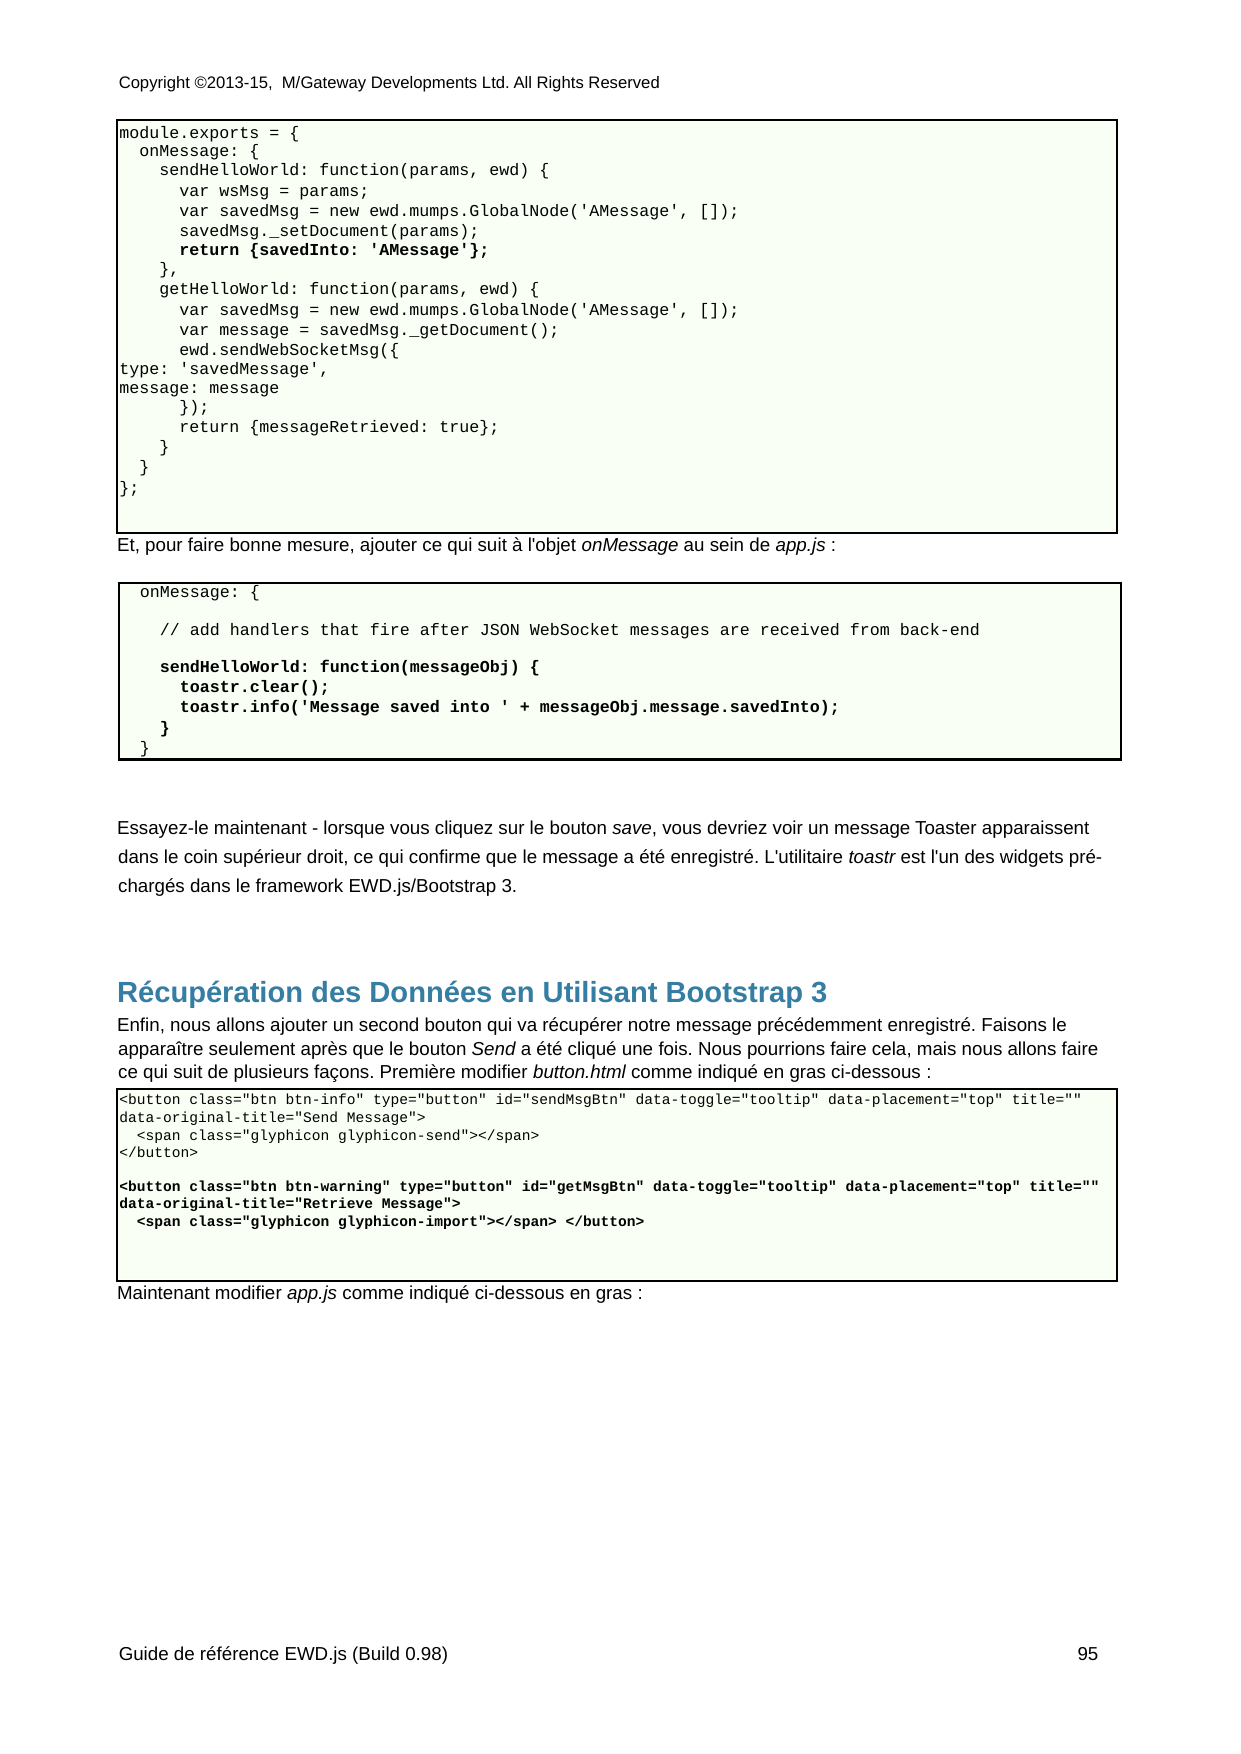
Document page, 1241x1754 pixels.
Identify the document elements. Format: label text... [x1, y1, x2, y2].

text } [120, 717, 1120, 738]
text Et, pour faire bonne mesure, ajouter ce qui suit à l'objet onMessage au sein de app.js : [117, 534, 1116, 555]
table_header <button class="btn btn-info" type="button" id="sendMsgBtn" data-toggle="tooltip" data-placement="top" title="" data-original-title="Send Message"> <span class="glyphicon glyphicon-send"></span> </button> <button class="btn btn-warning" type="button" id="getMsgBtn" data-toggle="tooltip" data-placement="top" title="" data-original-title="Retrieve Message"> <span class="glyphicon glyphicon-import"></span> </button> [118, 1090, 1116, 1279]
text toastr.clear(); [120, 677, 1120, 697]
text Essayez-le maintenant - lorsque vous cliquez sur le bouton save, vous devriez voir un message Toaster apparaissent dans le coin supérieur droit, ce qui confirme que le message a été enregistré. L'utilitaire toastr est l'un des widgets pré-chargés dans le framework EWD.js/Bootstrap 3. [117, 817, 1116, 896]
text Enfin, nous allons ajouter un second bouton qui va récupérer notre message précédemment enregistré. Faisons le apparaître seulement après que le bouton Send a été cliqué une fois. Nous pourrions faire cela, mais nous allons faire ce qui suit de plusieurs façons. Première modifier button.html comme indiqué en gras ci-dessous : [117, 1014, 1116, 1082]
text // add handlers that fire after JSON WebSocket messages are received from back-end [120, 619, 1120, 640]
text toastr.info('Message saved into ' + messageObj.message.savedInto); [120, 697, 1120, 717]
text onMessage: { [120, 584, 1120, 602]
subtitle Récupération des Données en Utilisant Bootstrap 3 [117, 975, 1120, 1008]
text sendHelloWorld: function(messageObj) { [120, 656, 1120, 677]
table_header module.exports = { onMessage: { sendHelloWorld: function(params, ewd) { var wsMsg = params; var savedMsg = new ewd.mumps.GlobalNode('AMessage', []); savedMsg._setDocument(params); return {savedInto: 'AMessage'}; }, getHelloWorld: function(params, ewd) { var savedMsg = new ewd.mumps.GlobalNode('AMessage', []); var message = savedMsg._getDocument(); ewd.sendWebSocketMsg({ type: 'savedMessage', message: message }); return {messageRetrieved: true}; } } }; [118, 121, 1116, 532]
text Maintenant modifier app.js comme indiqué ci-dessous en gras : [117, 1282, 1116, 1303]
text } [120, 738, 1120, 758]
